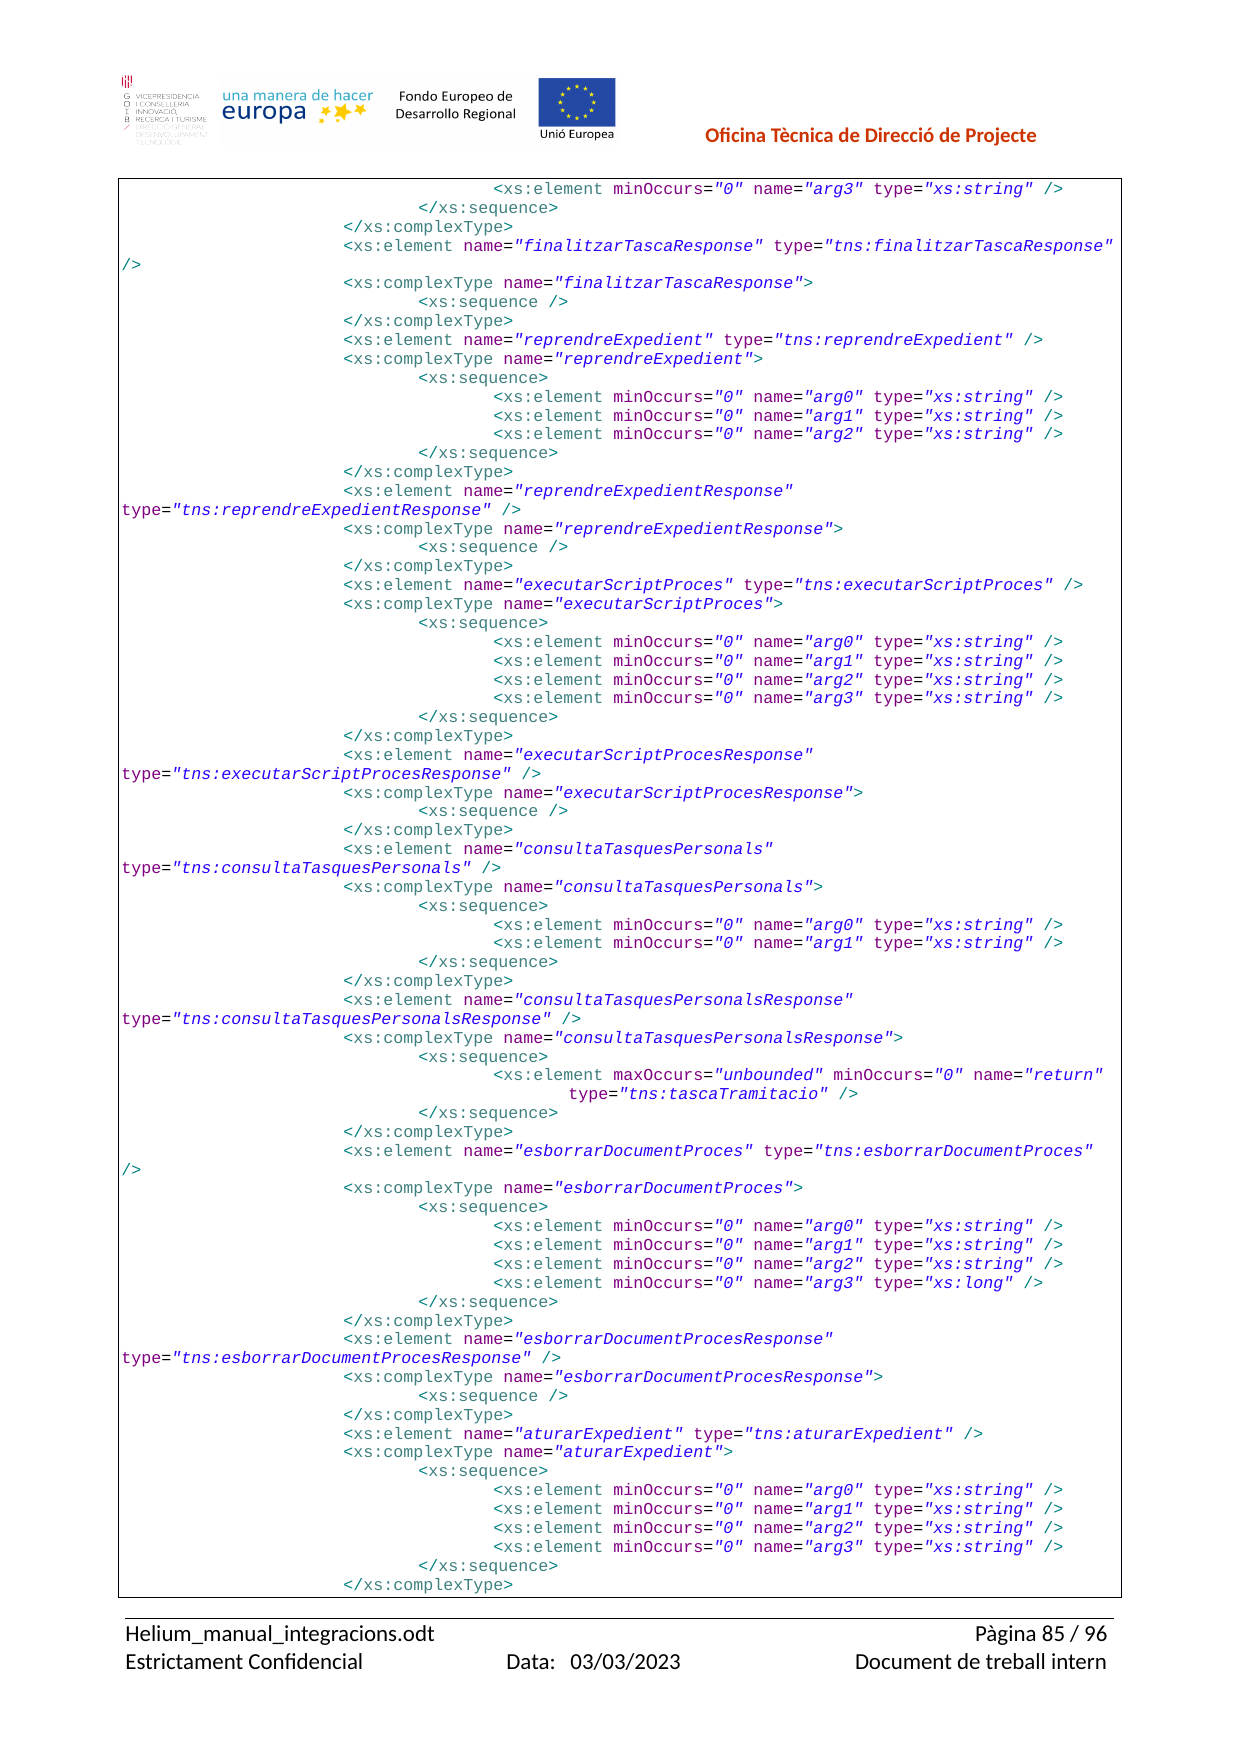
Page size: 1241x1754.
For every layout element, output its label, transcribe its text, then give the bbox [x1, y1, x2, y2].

text <xs:complexType name="finalitzarTascaResponse"> [119, 272, 1121, 291]
text </xs:complexType> [119, 1403, 1121, 1422]
picture [118, 73, 213, 147]
text <xs:element minOccurs="0" name="arg0" type="xs:string" /> [119, 630, 1121, 649]
text <xs:complexType name="executarScriptProces"> [119, 592, 1121, 611]
text <xs:element minOccurs="0" name="arg0" type="xs:string" /> [119, 1215, 1121, 1233]
text </xs:complexType> [119, 555, 1121, 574]
text <xs:sequence> [119, 894, 1121, 913]
text </xs:complexType> [119, 310, 1121, 328]
text <xs:element minOccurs="0" name="arg0" type="xs:string" /> [119, 385, 1121, 404]
text <xs:element minOccurs="0" name="arg2" type="xs:string" /> [119, 423, 1121, 442]
text <xs:element name="esborrarDocumentProcesResponse" type="tns:esborrarDocumentProcesResponse" /> [119, 1328, 1121, 1366]
text <xs:complexType name="reprendreExpedientResponse"> [119, 517, 1121, 536]
text <xs:element name="reprendreExpedient" type="tns:reprendreExpedient" /> [119, 328, 1121, 347]
text <xs:element minOccurs="0" name="arg1" type="xs:string" /> [119, 649, 1121, 668]
picture [219, 73, 621, 147]
text <xs:element minOccurs="0" name="arg0" type="xs:string" /> [119, 913, 1121, 932]
text </xs:sequence> [119, 197, 1121, 215]
text <xs:element name="finalitzarTascaResponse" type="tns:finalitzarTascaResponse" /> [119, 234, 1121, 272]
text </xs:sequence> [119, 1554, 1121, 1573]
text </xs:sequence> [119, 1290, 1121, 1309]
text <xs:element minOccurs="0" name="arg0" type="xs:string" /> [119, 1479, 1121, 1497]
text </xs:sequence> [119, 1102, 1121, 1120]
text <xs:element minOccurs="0" name="arg3" type="xs:string" /> [119, 179, 1121, 197]
text <xs:element name="reprendreExpedientResponse" type="tns:reprendreExpedientResponse" /> [119, 479, 1121, 517]
text </xs:complexType> [119, 969, 1121, 988]
text <xs:complexType name="consultaTasquesPersonalsResponse"> [119, 1026, 1121, 1045]
text <xs:element name="aturarExpedient" type="tns:aturarExpedient" /> [119, 1422, 1121, 1441]
text <xs:element minOccurs="0" name="arg3" type="xs:long" /> [119, 1271, 1121, 1290]
text <xs:element minOccurs="0" name="arg1" type="xs:string" /> [119, 932, 1121, 951]
text <xs:element name="esborrarDocumentProces" type="tns:esborrarDocumentProces" /> [119, 1139, 1121, 1177]
text <xs:element minOccurs="0" name="arg1" type="xs:string" /> [119, 404, 1121, 423]
text <xs:element maxOccurs="unbounded" minOccurs="0" name="return" [119, 1064, 1121, 1083]
text <xs:complexType name="reprendreExpedient"> [119, 347, 1121, 366]
text </xs:complexType> [119, 1120, 1121, 1139]
text <xs:sequence> [119, 1460, 1121, 1479]
text <xs:sequence /> [119, 1384, 1121, 1403]
text <xs:complexType name="consultaTasquesPersonals"> [119, 875, 1121, 894]
text </xs:complexType> [119, 819, 1121, 838]
text <xs:element name="consultaTasquesPersonals" type="tns:consultaTasquesPersonals" /> [119, 838, 1121, 875]
text <xs:element name="consultaTasquesPersonalsResponse" type="tns:consultaTasquesPersonalsResponse" /> [119, 988, 1121, 1026]
text </xs:complexType> [119, 724, 1121, 743]
text </xs:complexType> [119, 461, 1121, 479]
text <xs:complexType name="aturarExpedient"> [119, 1441, 1121, 1460]
text </xs:sequence> [119, 706, 1121, 724]
text <xs:complexType name="esborrarDocumentProces"> [119, 1177, 1121, 1196]
text </xs:complexType> [119, 1573, 1121, 1597]
text <xs:complexType name="executarScriptProcesResponse"> [119, 781, 1121, 800]
text <xs:sequence /> [119, 536, 1121, 555]
text <xs:element minOccurs="0" name="arg3" type="xs:string" /> [119, 687, 1121, 706]
text <xs:element minOccurs="0" name="arg2" type="xs:string" /> [119, 1252, 1121, 1271]
text <xs:sequence> [119, 1196, 1121, 1215]
text <xs:sequence> [119, 1045, 1121, 1064]
text <xs:element minOccurs="0" name="arg3" type="xs:string" /> [119, 1535, 1121, 1554]
text </xs:complexType> [119, 215, 1121, 234]
text </xs:sequence> [119, 951, 1121, 969]
text type="tns:tascaTramitacio" /> [119, 1083, 1121, 1102]
text <xs:element minOccurs="0" name="arg1" type="xs:string" /> [119, 1233, 1121, 1252]
text </xs:complexType> [119, 1309, 1121, 1328]
text <xs:element name="executarScriptProcesResponse" type="tns:executarScriptProcesResponse" /> [119, 743, 1121, 781]
text <xs:element minOccurs="0" name="arg2" type="xs:string" /> [119, 1516, 1121, 1535]
text <xs:sequence /> [119, 800, 1121, 819]
text <xs:element minOccurs="0" name="arg2" type="xs:string" /> [119, 668, 1121, 687]
text <xs:sequence /> [119, 291, 1121, 310]
text <xs:complexType name="esborrarDocumentProcesResponse"> [119, 1366, 1121, 1384]
text <xs:element minOccurs="0" name="arg1" type="xs:string" /> [119, 1497, 1121, 1516]
text <xs:sequence> [119, 366, 1121, 385]
text <xs:element name="executarScriptProces" type="tns:executarScriptProces" /> [119, 574, 1121, 592]
text </xs:sequence> [119, 442, 1121, 461]
text <xs:sequence> [119, 611, 1121, 630]
